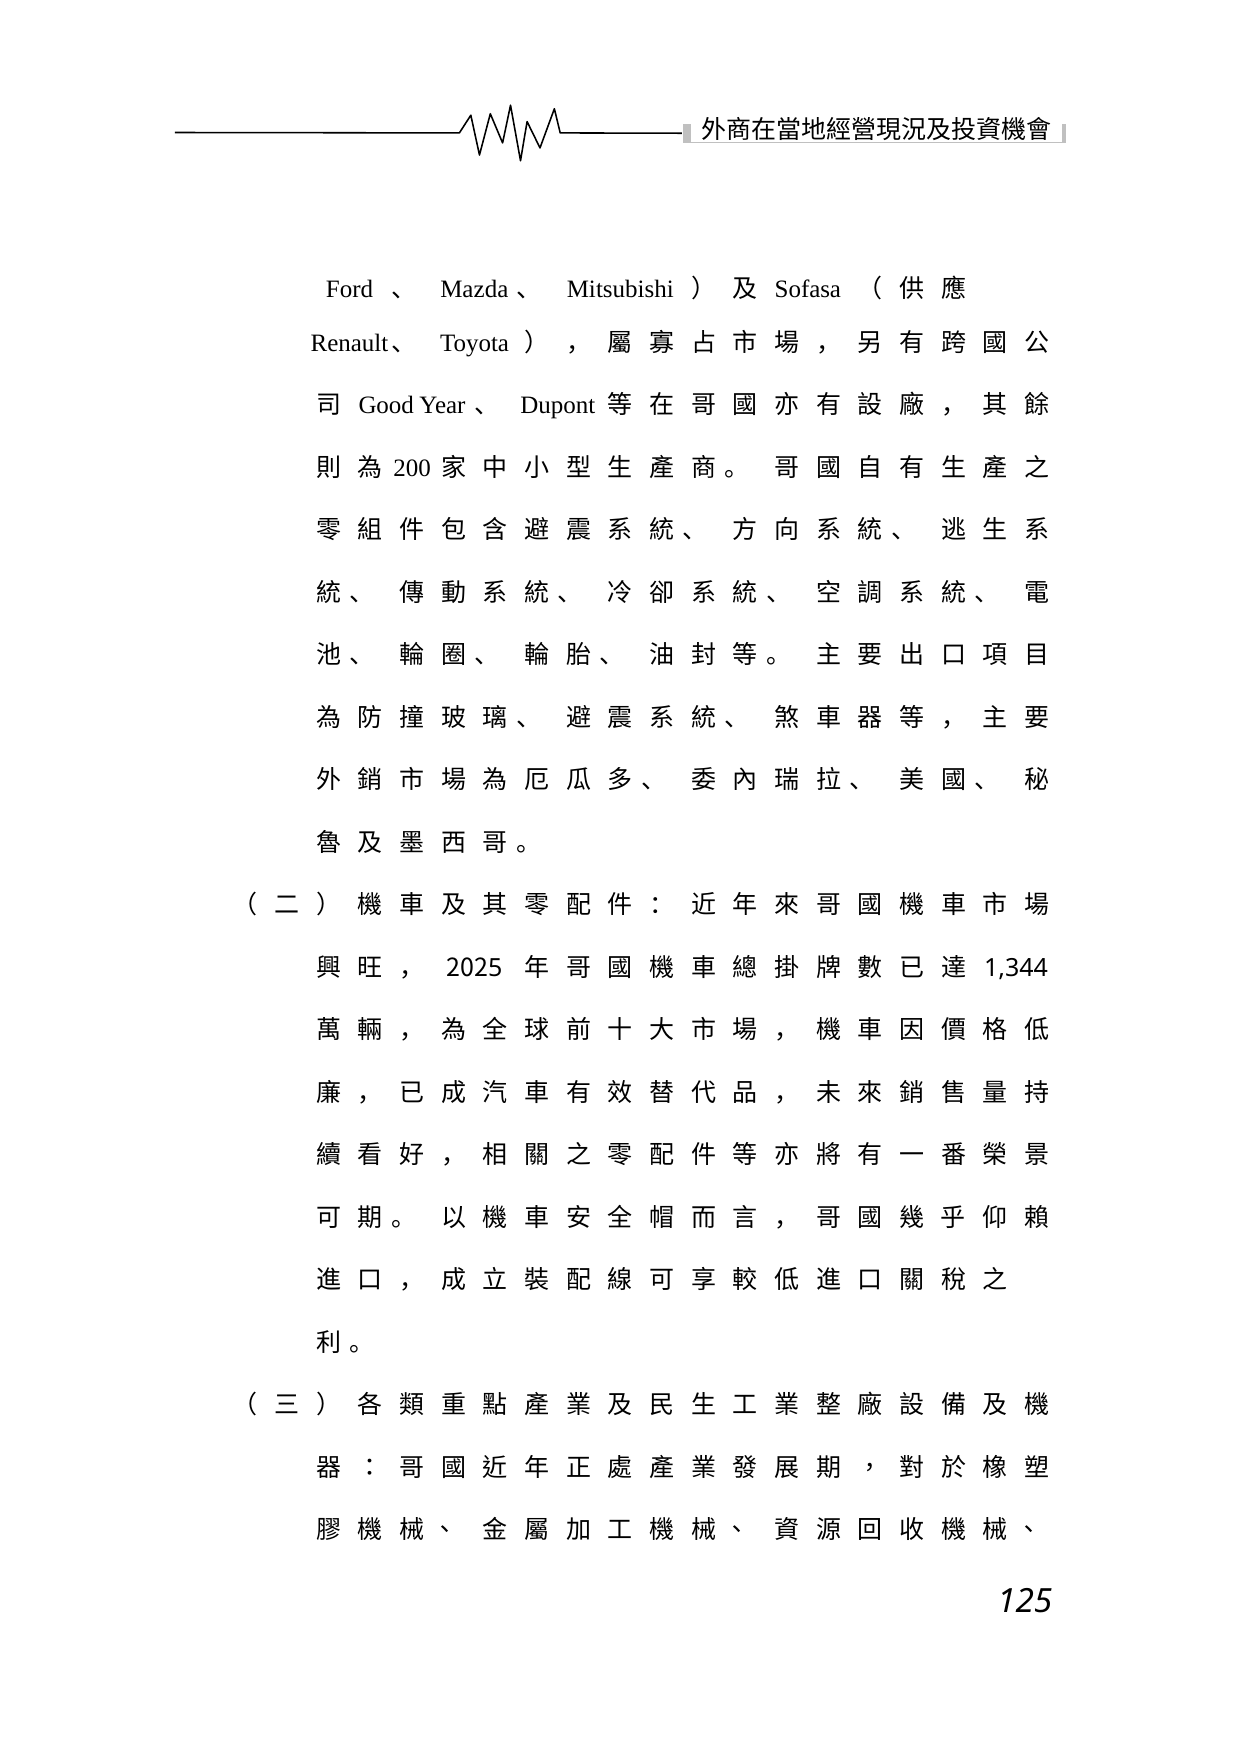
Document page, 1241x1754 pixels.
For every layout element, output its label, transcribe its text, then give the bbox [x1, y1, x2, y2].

text （二）機車及其零配件：近年來哥國機車市場興旺，2025年哥國機車總掛牌數已達1,344萬輛，為全球前十大市場，機車因價格低廉，已成汽車有效替代品，未來銷售量持續看好，相關之零配件等亦將有一番榮景可期。以機車安全帽而言，哥國幾乎仰賴進口，成立裝配線可享較低進口關稅之利。 [207, 861, 1058, 1361]
text （三）各類重點產業及民生工業整廠設備及機器：哥國近年正處產業發展期，對於橡塑膠機械、金屬加工機械、資源回收機械、 [207, 1361, 1058, 1549]
text Ford、Mazda、Mitsubishi）及Sofasa（供應Renault、Toyota），屬寡占市場，另有跨國公司Good Year、Dupont等在哥國亦有設廠，其餘則為200家中小型生產商。哥國自有生產之零組件包含避震系統、方向系統、逃生系統、傳動系統、冷卻系統、空調系統、電池、輪圈、輪胎、油封等。主要出口項目為防撞玻璃、避震系統、煞車器等，主要外銷市場為厄瓜多、委內瑞拉、美國、秘魯及墨西哥。 [281, 236, 1058, 861]
